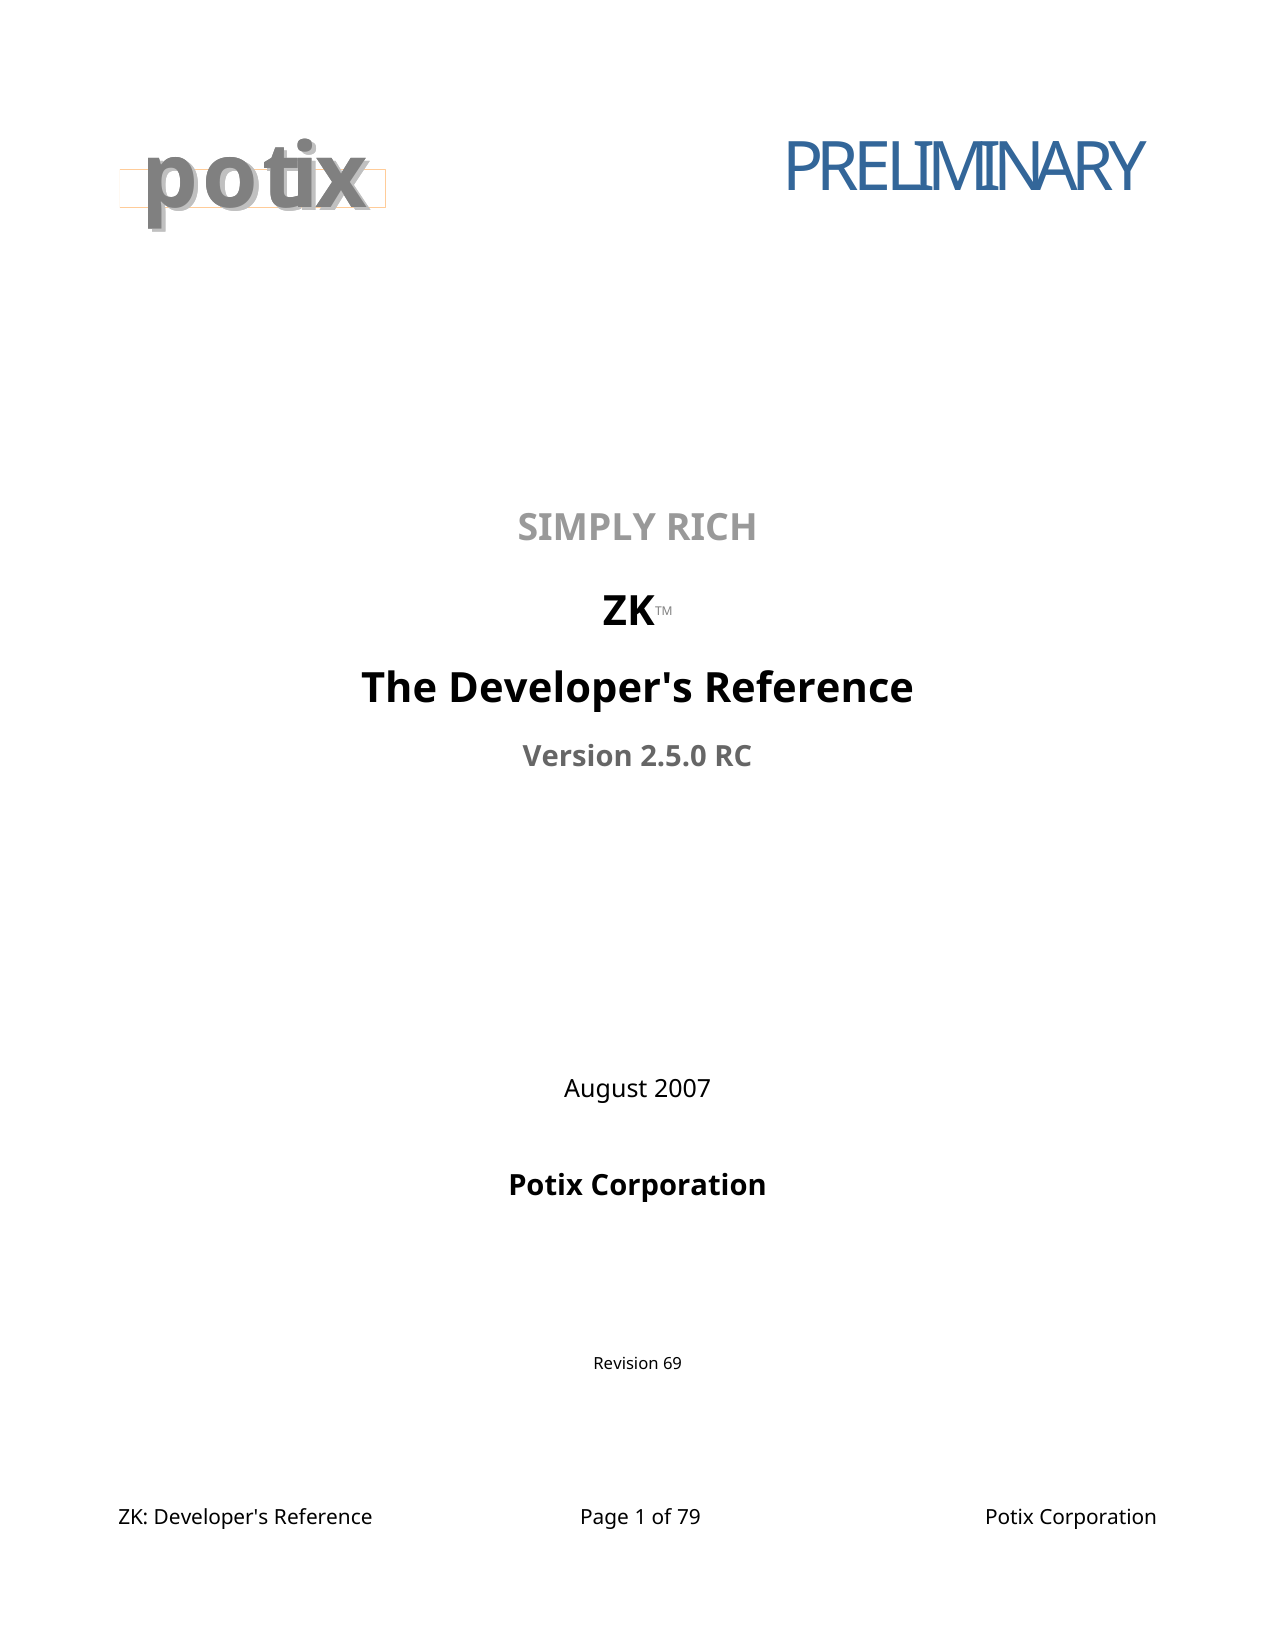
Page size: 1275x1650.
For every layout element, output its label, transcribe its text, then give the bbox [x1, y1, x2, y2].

text SIMPLY RICH [118, 500, 1157, 551]
text Potix Corporation [118, 1164, 1157, 1203]
text ZKTM [118, 580, 1157, 637]
text August 2007 [118, 1071, 1157, 1105]
text Version 2.5.0 RC [118, 736, 1157, 775]
text Revision 69 [118, 1351, 1157, 1374]
text The Developer's Reference [118, 658, 1157, 715]
